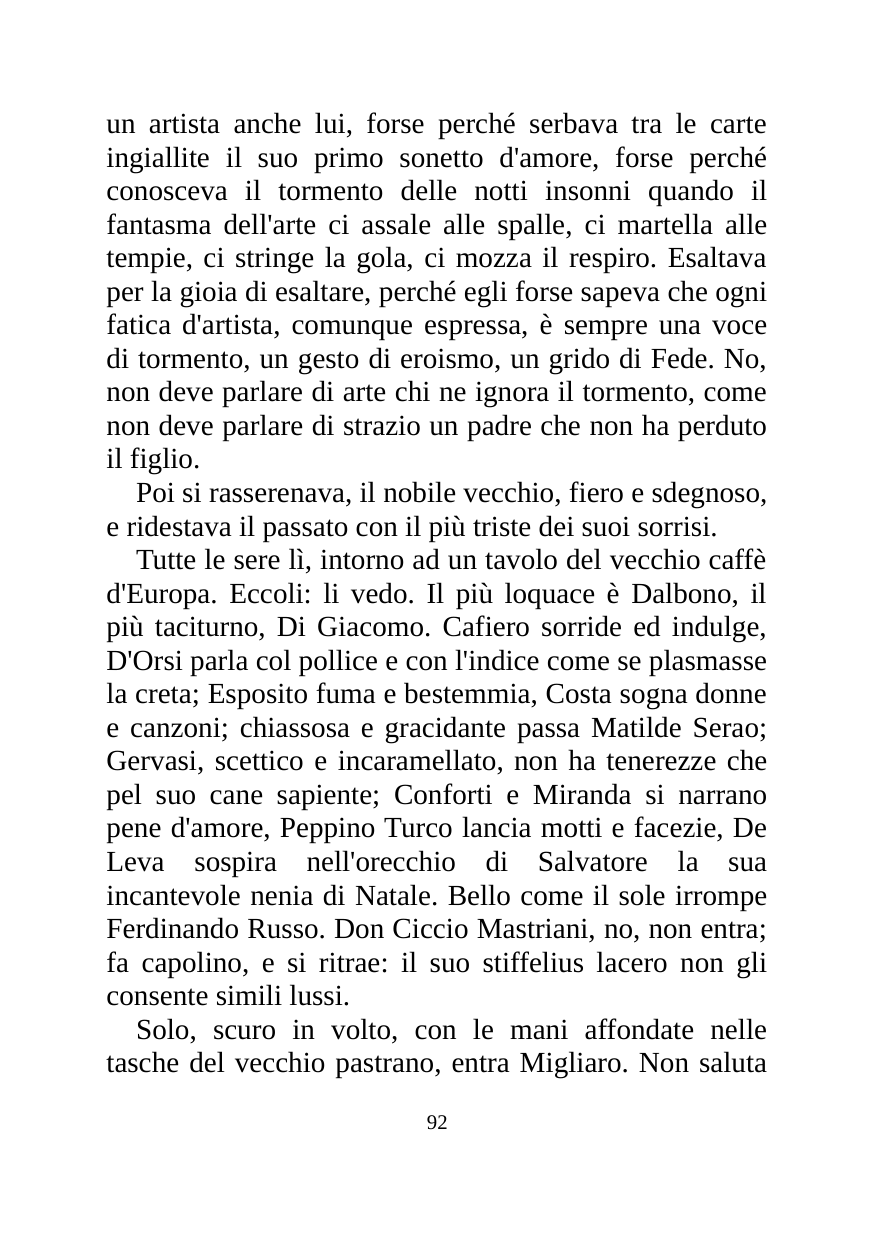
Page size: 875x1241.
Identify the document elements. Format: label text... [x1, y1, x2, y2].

text un artista anche lui, forse perché serbava tra le carte ingiallite il suo primo sonetto d'amore, forse perché conosceva il tormento delle notti insonni quando il fantasma dell'arte ci assale alle spalle, ci martella alle tempie, ci stringe la gola, ci mozza il respiro. Esaltava per la gioia di esaltare, perché egli forse sapeva che ogni fatica d'artista, comunque espressa, è sempre una voce di tormento, un gesto di eroismo, un grido di Fede. No, non deve parlare di arte chi ne ignora il tormento, come non deve parlare di strazio un padre che non ha perduto il figlio. [106, 106, 768, 475]
text Poi si rasserenava, il nobile vecchio, fiero e sdegnoso, e ridestava il passato con il più triste dei suoi sorrisi. [106, 475, 768, 542]
text Solo, scuro in volto, con le mani affondate nelle tasche del vecchio pastrano, entra Migliaro. Non saluta [106, 1012, 768, 1079]
text Tutte le sere lì, intorno ad un tavolo del vecchio caffè d'Europa. Eccoli: li vedo. Il più loquace è Dalbono, il più taciturno, Di Giacomo. Cafiero sorride ed indulge, D'Orsi parla col pollice e con l'indice come se plasmasse la creta; Esposito fuma e bestemmia, Costa sogna donne e canzoni; chiassosa e gracidante passa Matilde Serao; Gervasi, scettico e incaramellato, non ha tenerezze che pel suo cane sapiente; Conforti e Miranda si narrano pene d'amore, Peppino Turco lancia motti e facezie, De Leva sospira nell'orecchio di Salvatore la sua incantevole nenia di Natale. Bello come il sole irrompe Ferdinando Russo. Don Ciccio Mastriani, no, non entra; fa capolino, e si ritrae: il suo stiffelius lacero non gli consente simili lussi. [106, 542, 768, 1012]
